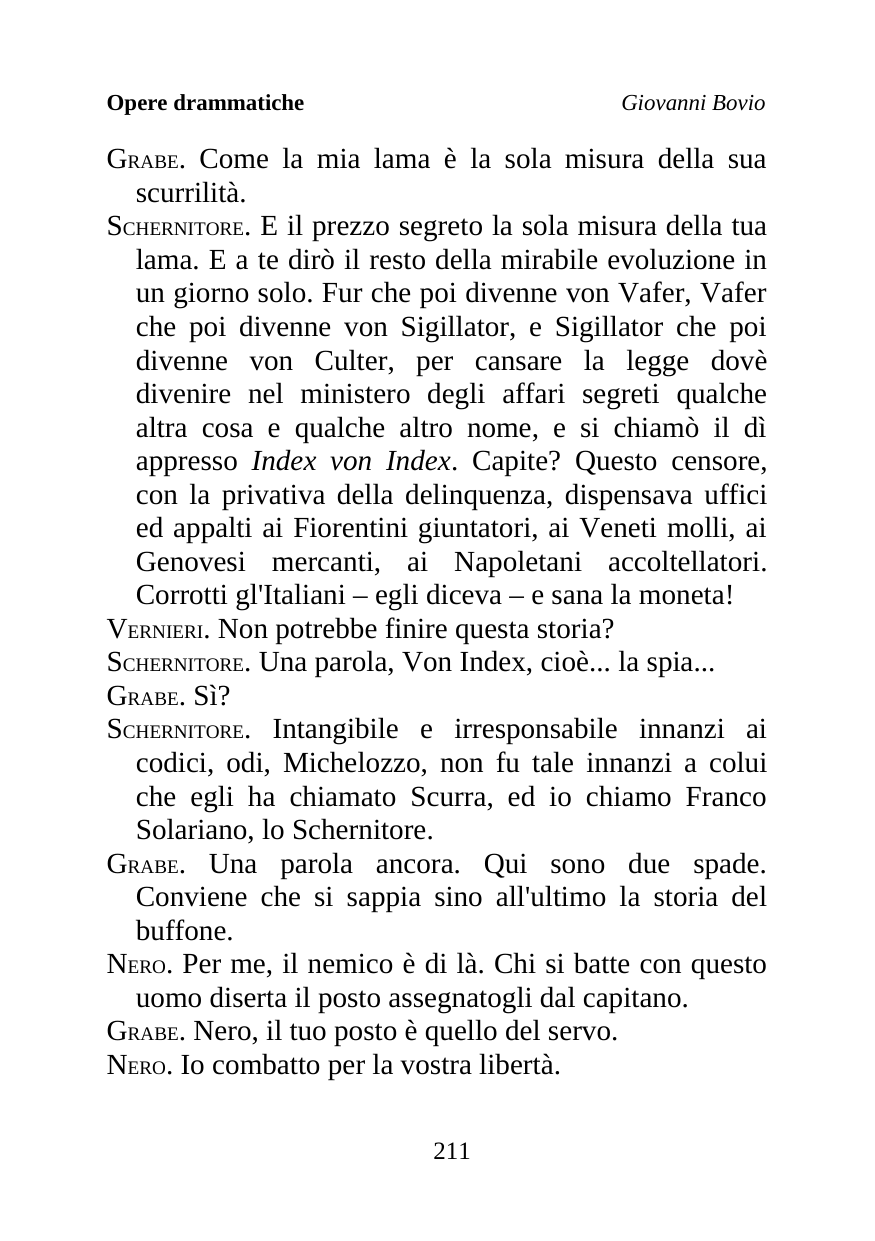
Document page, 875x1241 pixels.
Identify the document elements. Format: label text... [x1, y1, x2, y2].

text Vernieri. Non potrebbe finire questa storia? [106, 611, 768, 644]
text Schernitore. Una parola, Von Index, cioè... la spia... [106, 644, 768, 678]
text Schernitore. Intangibile e irresponsabile innanzi ai codici, odi, Michelozzo, non fu tale innanzi a colui che egli ha chiamato Scurra, ed io chiamo Franco Solariano, lo Schernitore. [106, 712, 768, 846]
text Grabe. Nero, il tuo posto è quello del servo. [106, 1013, 768, 1047]
text Grabe. Come la mia lama è la sola misura della sua scurrilità. [106, 141, 768, 208]
text Grabe. Sì? [106, 678, 768, 712]
text Nero. Io combatto per la vostra libertà. [106, 1047, 768, 1081]
text Grabe. Una parola ancora. Qui sono due spade. Conviene che si sappia sino all'ultimo la storia del buffone. [106, 846, 768, 946]
text Schernitore. E il prezzo segreto la sola misura della tua lama. E a te dirò il resto della mirabile evoluzione in un giorno solo. Fur che poi divenne von Vafer, Vafer che poi divenne von Sigillator, e Sigillator che poi divenne von Culter, per cansare la legge dovè divenire nel ministero degli affari segreti qualche altra cosa e qualche altro nome, e si chiamò il dì appresso Index von Index. Capite? Questo censore, con la privativa della delinquenza, dispensava uffici ed appalti ai Fiorentini giuntatori, ai Veneti molli, ai Genovesi mercanti, ai Napoletani accoltellatori. Corrotti gl'Italiani – egli diceva – e sana la moneta! [106, 208, 768, 611]
text Nero. Per me, il nemico è di là. Chi si batte con questo uomo diserta il posto assegnatogli dal capitano. [106, 946, 768, 1013]
